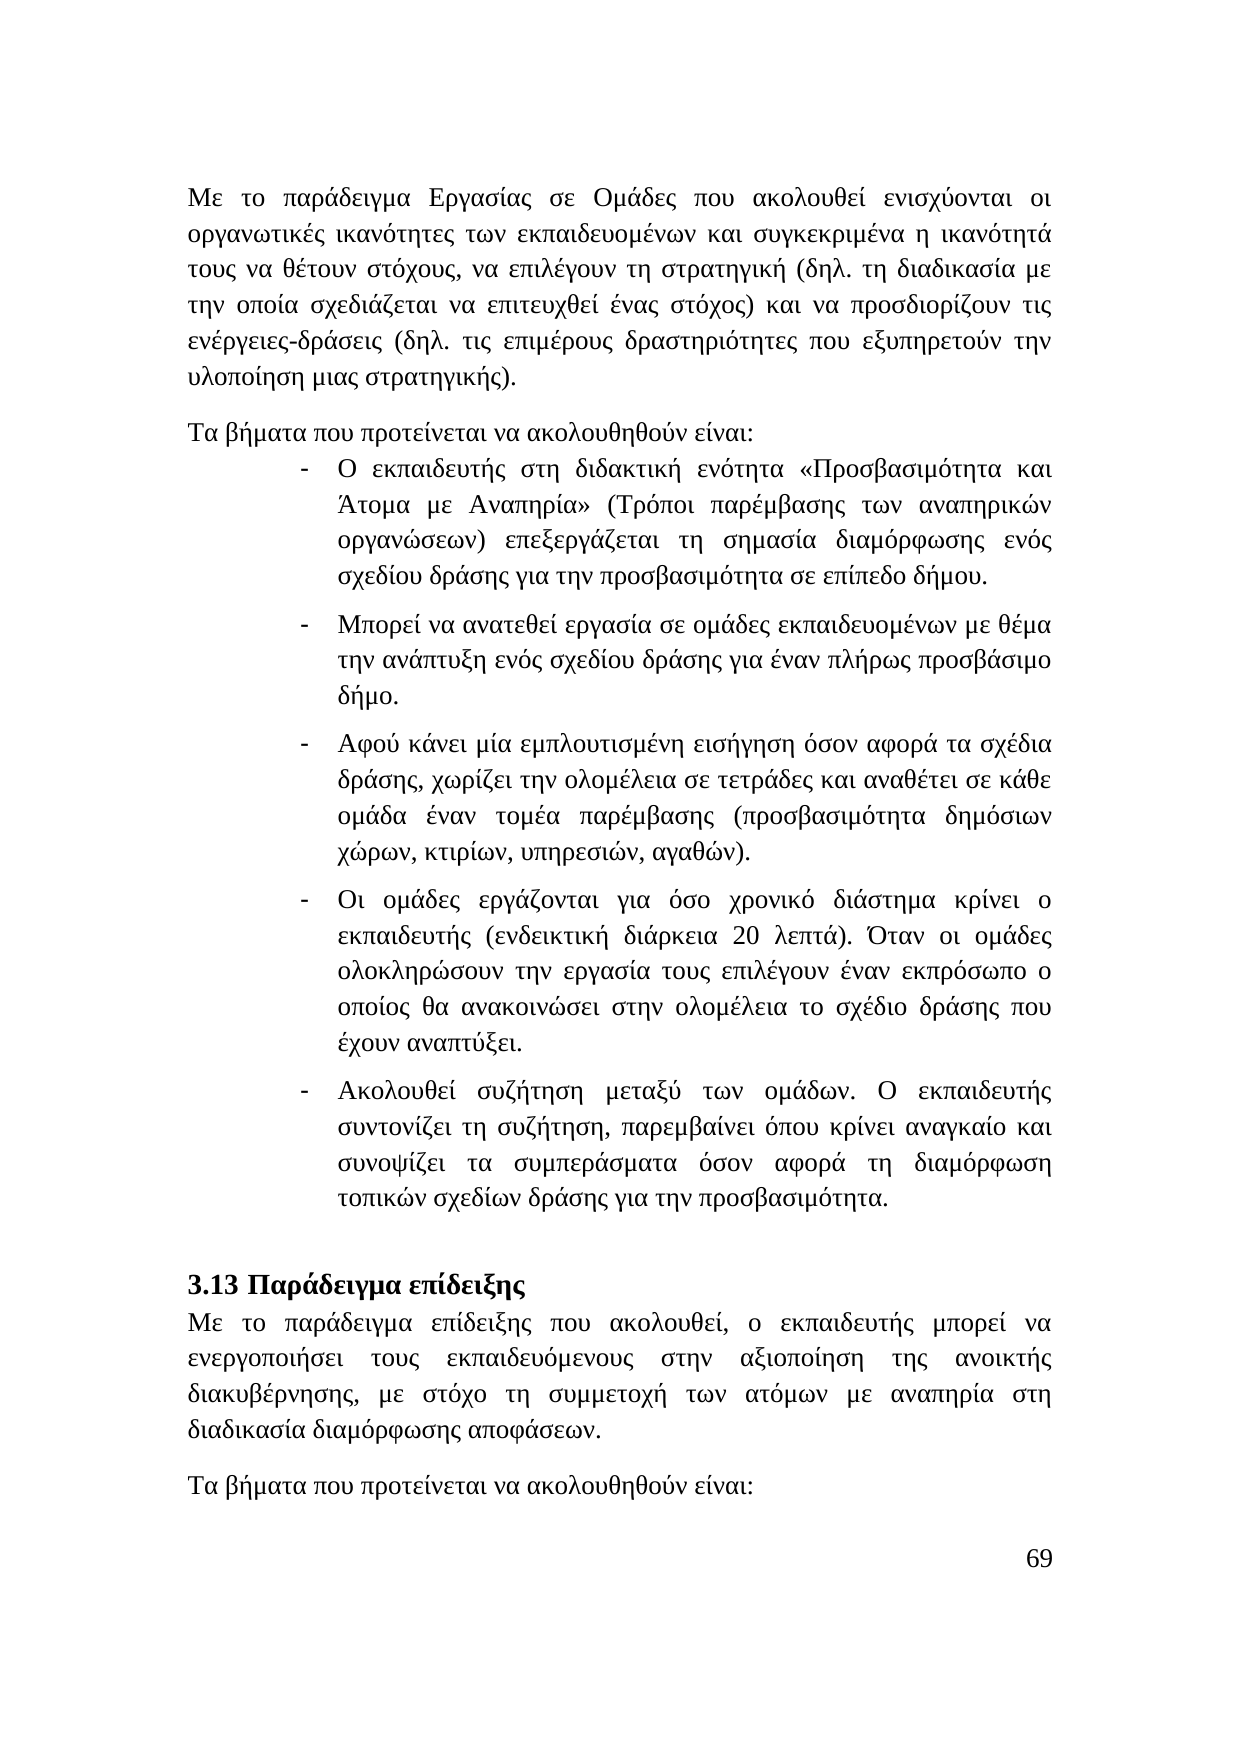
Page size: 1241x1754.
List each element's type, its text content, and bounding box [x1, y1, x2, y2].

list Ακολουθεί συζήτηση μεταξύ των ομάδων. Ο εκπαιδευτής συντονίζει τη συζήτηση, παρεμβαίνει όπου κρίνει αναγκαίο και συνοψίζει τα συμπεράσματα όσον αφορά τη διαμόρφωση τοπικών σχεδίων δράσης για την προσβασιμότητα. [300, 1074, 1053, 1213]
text Με το παράδειγμα Εργασίας σε Ομάδες που ακολουθεί ενισχύονται οι οργανωτικές ικανότητες των εκπαιδευομένων και συγκεκριμένα η ικανότητά τους να θέτουν στόχους, να επιλέγουν τη στρατηγική (δηλ. τη διαδικασία με την οποία σχεδιάζεται να επιτευχθεί ένας στόχος) και να προσδιορίζουν τις ενέργειες-δράσεις (δηλ. τις επιμέρους δραστηριότητες που εξυπηρετούν την υλοποίηση μιας στρατηγικής). [187, 181, 1053, 391]
list Ο εκπαιδευτής στη διδακτική ενότητα «Προσβασιμότητα και Άτομα με Αναπηρία» (Τρόποι παρέμβασης των αναπηρικών οργανώσεων) επεξεργάζεται τη σημασία διαμόρφωσης ενός σχεδίου δράσης για την προσβασιμότητα σε επίπεδο δήμου. [300, 452, 1053, 591]
text Με το παράδειγμα επίδειξης που ακολουθεί, ο εκπαιδευτής μπορεί να ενεργοποιήσει τους εκπαιδευόμενους στην αξιοποίηση της ανοικτής διακυβέρνησης, με στόχο τη συμμετοχή των ατόμων με αναπηρία στη διαδικασία διαμόρφωσης αποφάσεων. [187, 1306, 1053, 1444]
text Τα βήματα που προτείνεται να ακολουθηθούν είναι: [187, 1469, 1053, 1501]
list Μπορεί να ανατεθεί εργασία σε ομάδες εκπαιδευομένων με θέμα την ανάπτυξη ενός σχεδίου δράσης για έναν πλήρως προσβάσιμο δήμο. [300, 608, 1053, 710]
list Οι ομάδες εργάζονται για όσο χρονικό διάστημα κρίνει ο εκπαιδευτής (ενδεικτική διάρκεια 20 λεπτά). Όταν οι ομάδες ολοκληρώσουν την εργασία τους επιλέγουν έναν εκπρόσωπο ο οποίος θα ανακοινώσει στην ολομέλεια το σχέδιο δράσης που έχουν αναπτύξει. [300, 883, 1053, 1057]
list Αφού κάνει μία εμπλουτισμένη εισήγηση όσον αφορά τα σχέδια δράσης, χωρίζει την ολομέλεια σε τετράδες και αναθέτει σε κάθε ομάδα έναν τομέα παρέμβασης (προσβασιμότητα δημόσιων χώρων, κτιρίων, υπηρεσιών, αγαθών). [300, 727, 1053, 866]
text Τα βήματα που προτείνεται να ακολουθηθούν είναι: [187, 416, 1053, 447]
subtitle Παράδειγμα επίδειξης [187, 1267, 1053, 1301]
